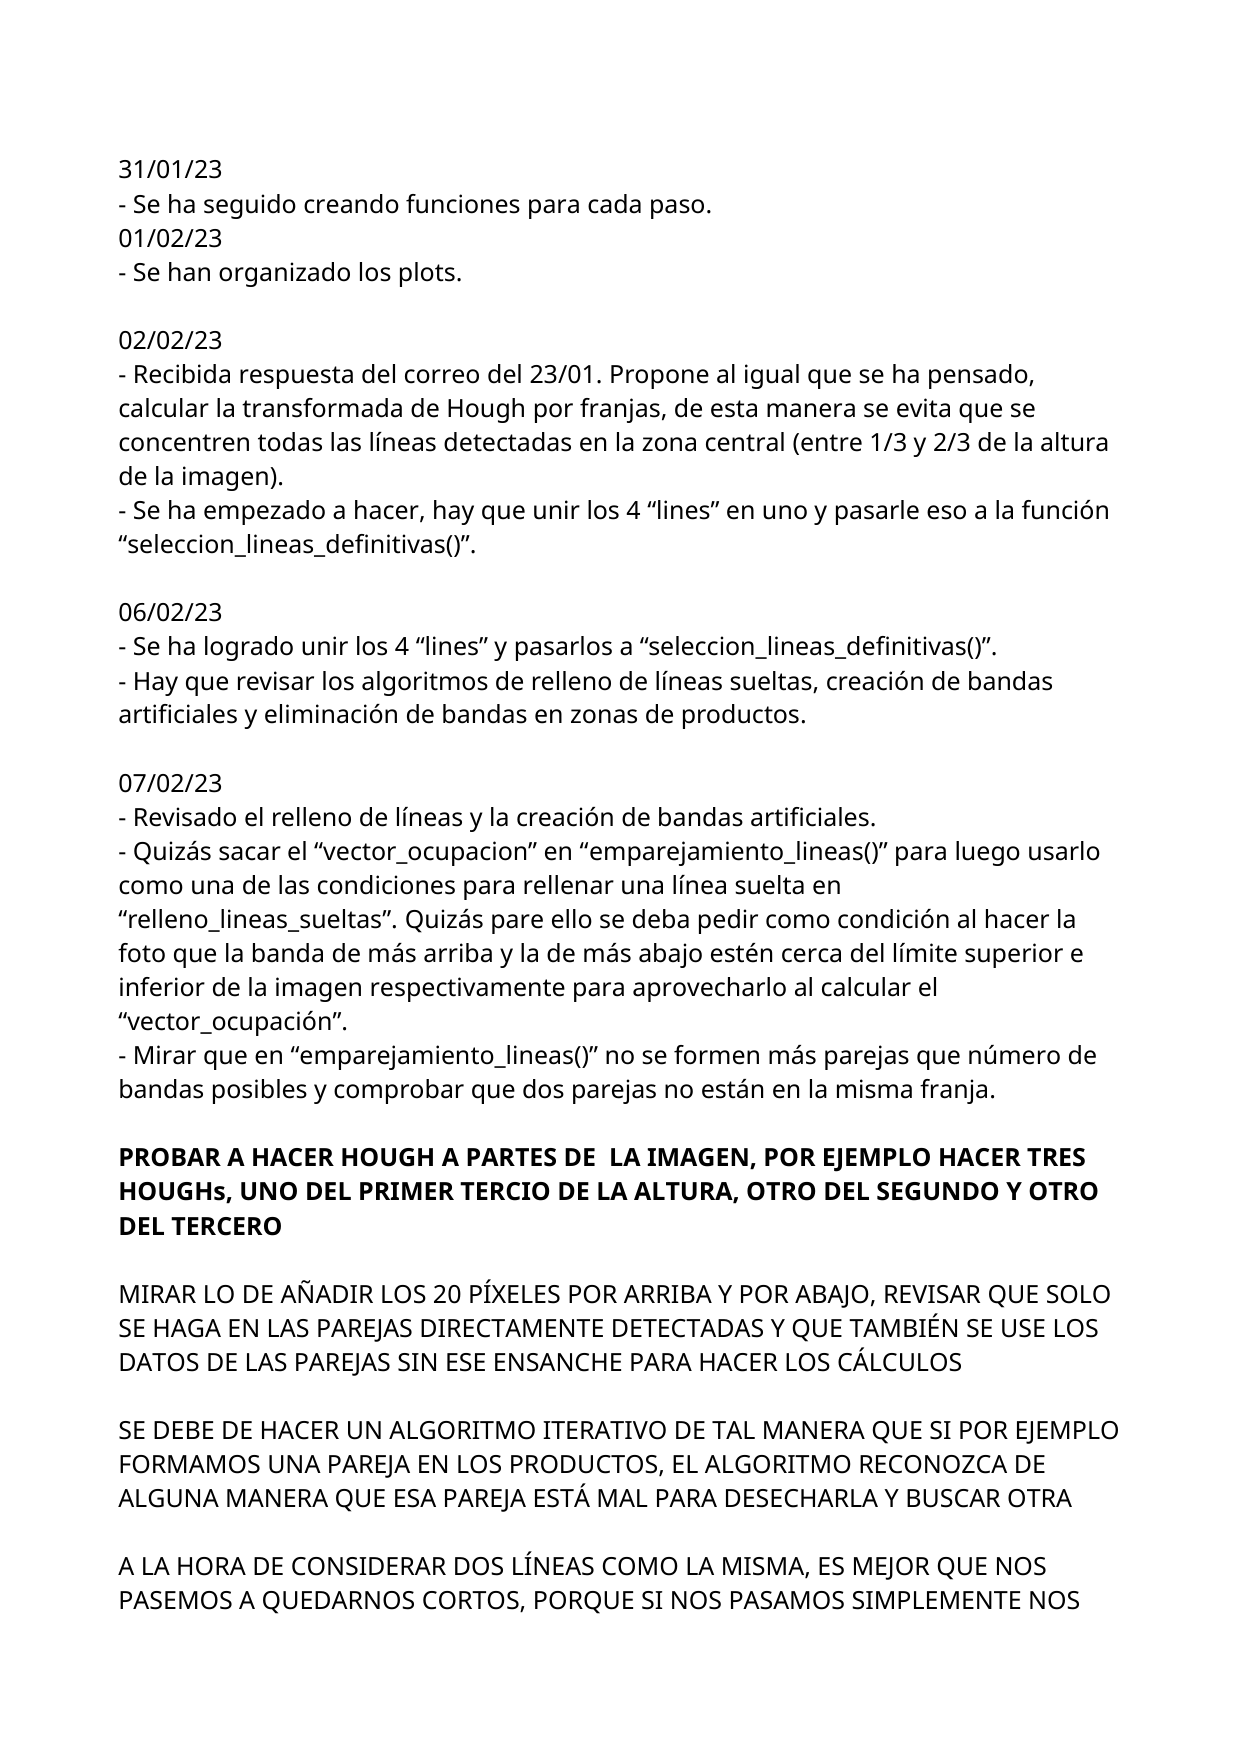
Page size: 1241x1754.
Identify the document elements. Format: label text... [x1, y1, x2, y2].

text 06/02/23 [118, 595, 1122, 629]
text 02/02/23 [118, 322, 1122, 357]
text 07/02/23 [118, 765, 1122, 799]
text - Hay que revisar los algoritmos de relleno de líneas sueltas, creación de bandas artificiales y eliminación de bandas en zonas de productos. [118, 663, 1122, 731]
text - Revisado el relleno de líneas y la creación de bandas artificiales. [118, 799, 1122, 833]
text 01/02/23 [118, 220, 1122, 254]
text - Se ha empezado a hacer, hay que unir los 4 “lines” en uno y pasarle eso a la función “seleccion_lineas_definitivas()”. [118, 493, 1122, 561]
text PROBAR A HACER HOUGH A PARTES DE LA IMAGEN, POR EJEMPLO HACER TRES HOUGHs, UNO DEL PRIMER TERCIO DE LA ALTURA, OTRO DEL SEGUNDO Y OTRO DEL TERCERO [118, 1140, 1122, 1242]
text 31/01/23 [118, 152, 1122, 186]
text A LA HORA DE CONSIDERAR DOS LÍNEAS COMO LA MISMA, ES MEJOR QUE NOS PASEMOS A QUEDARNOS CORTOS, PORQUE SI NOS PASAMOS SIMPLEMENTE NOS [118, 1549, 1122, 1617]
text MIRAR LO DE AÑADIR LOS 20 PÍXELES POR ARRIBA Y POR ABAJO, REVISAR QUE SOLO SE HAGA EN LAS PAREJAS DIRECTAMENTE DETECTADAS Y QUE TAMBIÉN SE USE LOS DATOS DE LAS PAREJAS SIN ESE ENSANCHE PARA HACER LOS CÁLCULOS [118, 1276, 1122, 1378]
text - Quizás sacar el “vector_ocupacion” en “emparejamiento_lineas()” para luego usarlo como una de las condiciones para rellenar una línea suelta en “relleno_lineas_sueltas”. Quizás pare ello se deba pedir como condición al hacer la foto que la banda de más arriba y la de más abajo estén cerca del límite superior e inferior de la imagen respectivamente para aprovecharlo al calcular el “vector_ocupación”. [118, 833, 1122, 1038]
text - Se ha logrado unir los 4 “lines” y pasarlos a “seleccion_lineas_definitivas()”. [118, 629, 1122, 663]
text SE DEBE DE HACER UN ALGORITMO ITERATIVO DE TAL MANERA QUE SI POR EJEMPLO FORMAMOS UNA PAREJA EN LOS PRODUCTOS, EL ALGORITMO RECONOZCA DE ALGUNA MANERA QUE ESA PAREJA ESTÁ MAL PARA DESECHARLA Y BUSCAR OTRA [118, 1412, 1122, 1515]
text - Recibida respuesta del correo del 23/01. Propone al igual que se ha pensado, calcular la transformada de Hough por franjas, de esta manera se evita que se concentren todas las líneas detectadas en la zona central (entre 1/3 y 2/3 de la altura de la imagen). [118, 357, 1122, 493]
text - Se ha seguido creando funciones para cada paso. [118, 186, 1122, 220]
text - Se han organizado los plots. [118, 254, 1122, 288]
text - Mirar que en “emparejamiento_lineas()” no se formen más parejas que número de bandas posibles y comprobar que dos parejas no están en la misma franja. [118, 1038, 1122, 1106]
